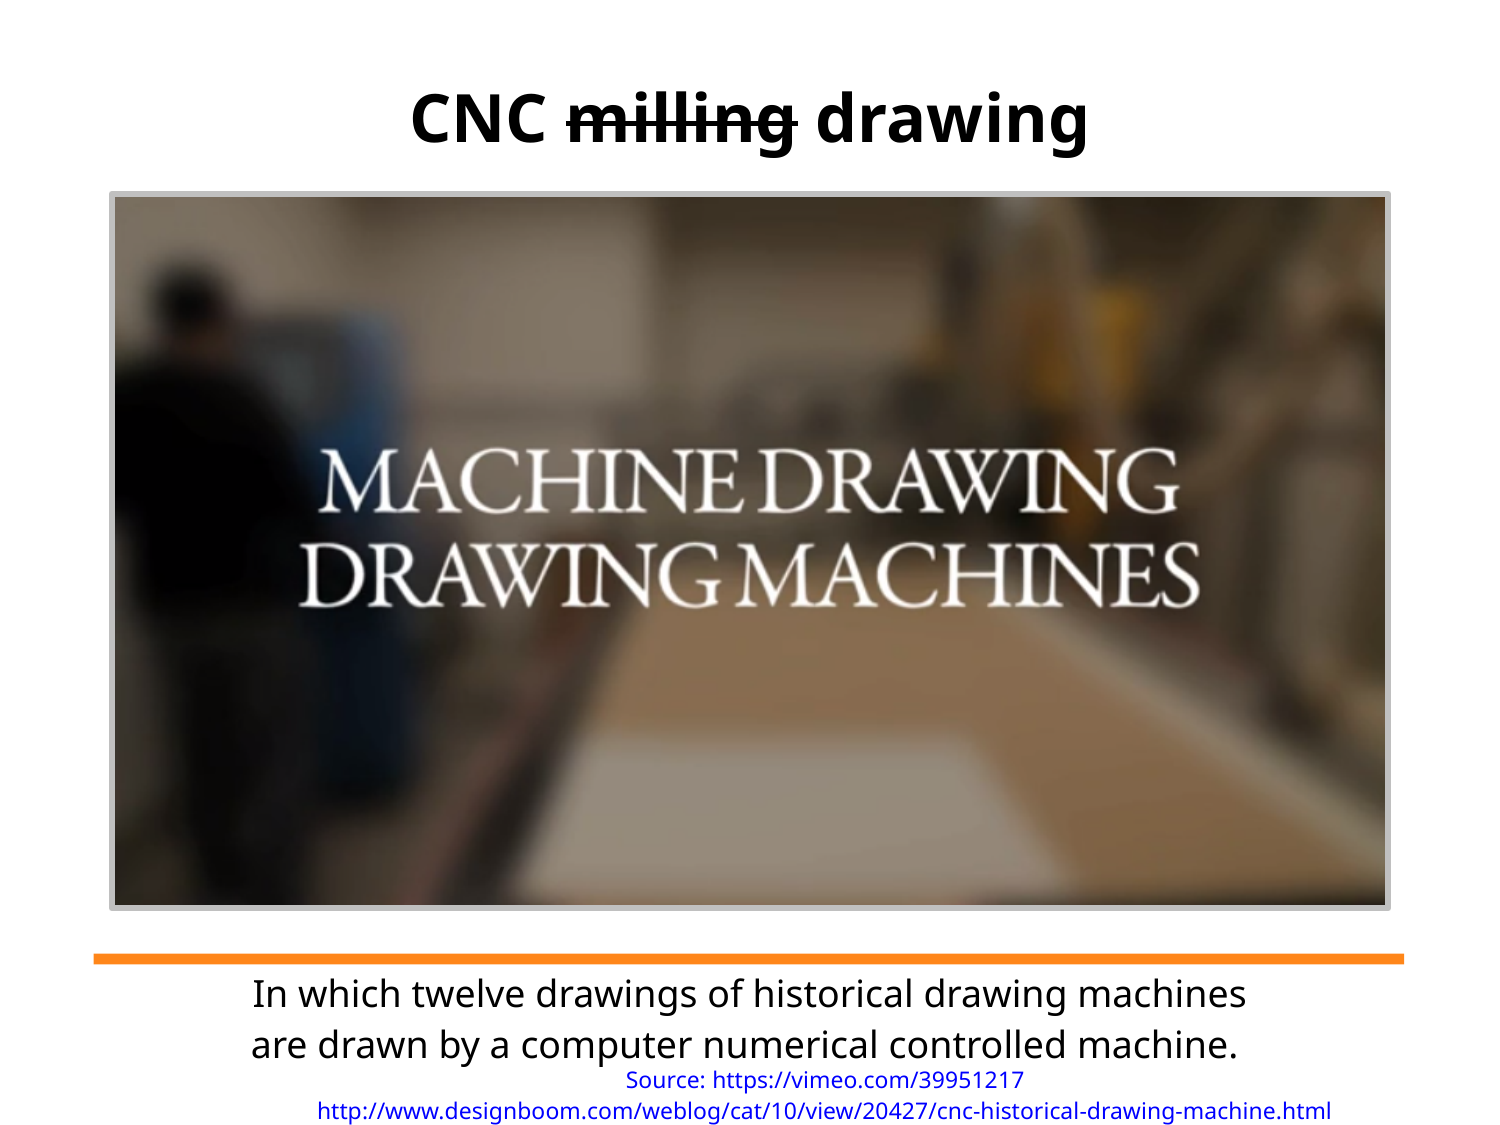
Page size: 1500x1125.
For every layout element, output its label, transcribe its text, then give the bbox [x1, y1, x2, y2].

title CNC milling drawing [75, 44, 1426, 188]
text_box Source: https://vimeo.com/39951217 http://www.designboom.com/weblog/cat/10/view/20427/cnc-historical-drawing-machine.html [302, 1064, 1198, 1123]
picture [0, 0, 1500, 1125]
text_box In which twelve drawings of historical drawing machines are drawn by a computer numerical controlled machine. [211, 960, 1289, 1064]
